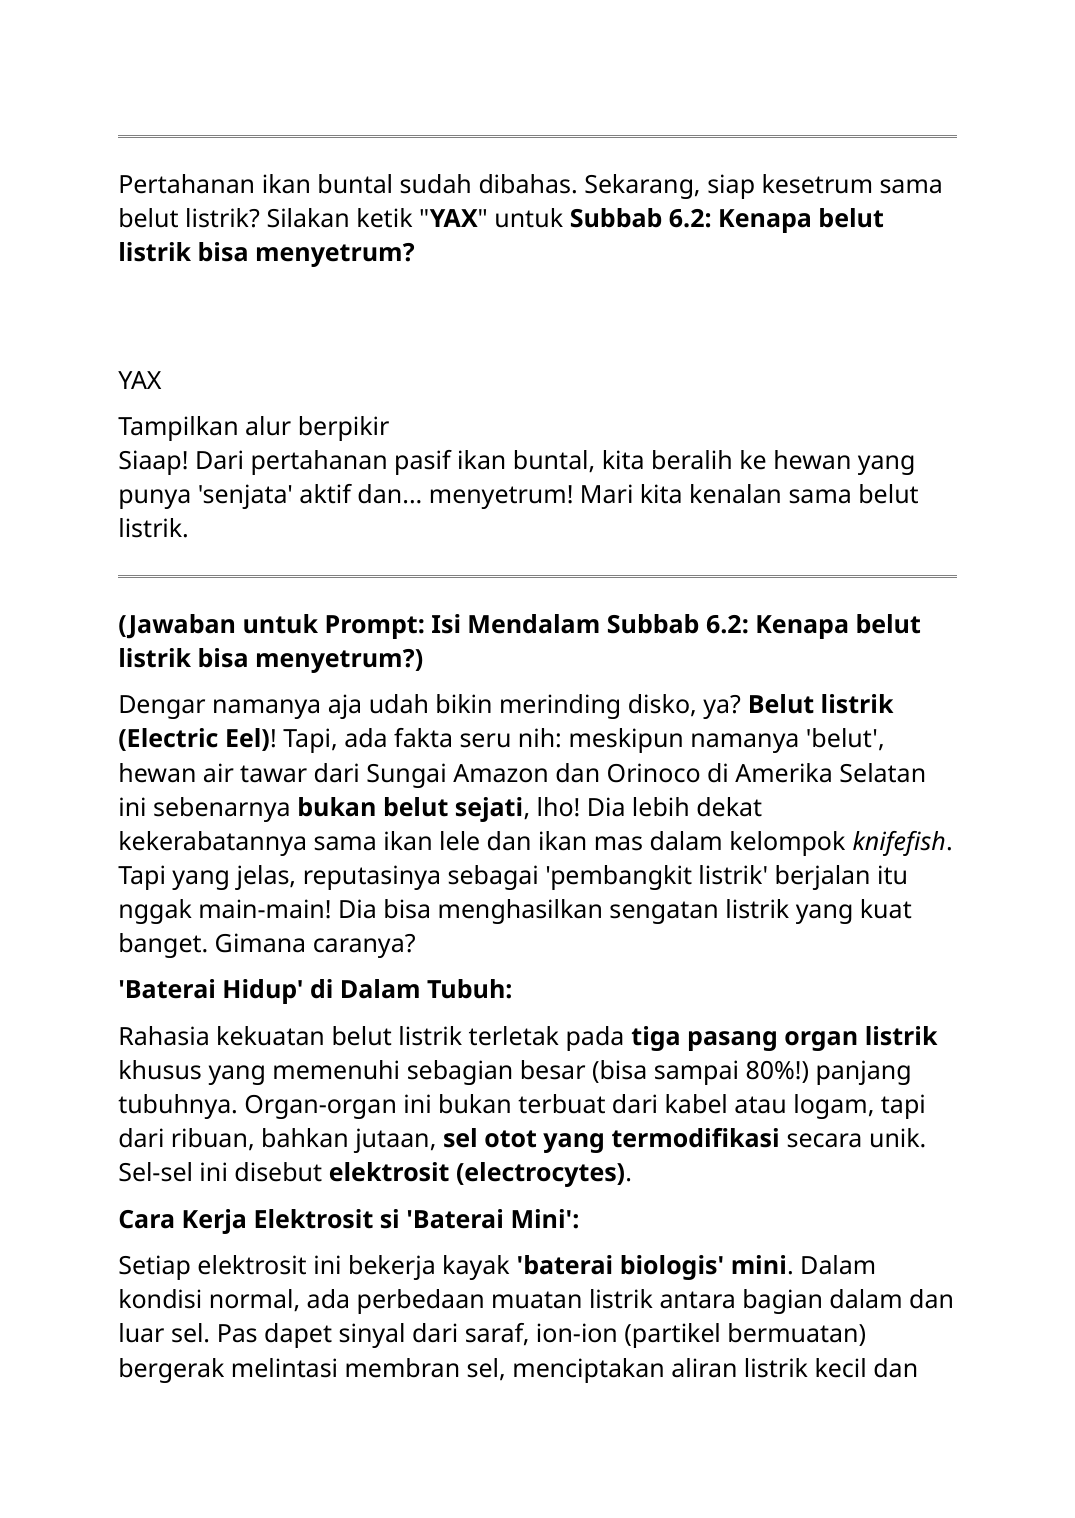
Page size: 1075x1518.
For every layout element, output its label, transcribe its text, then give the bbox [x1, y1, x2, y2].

text (Jawaban untuk Prompt: Isi Mendalam Subbab 6.2: Kenapa belut listrik bisa menyetrum?) [118, 606, 957, 674]
text Tampilkan alur berpikir [118, 409, 957, 443]
text Setiap elektrosit ini bekerja kayak 'baterai biologis' mini. Dalam kondisi normal, ada perbedaan muatan listrik antara bagian dalam dan luar sel. Pas dapet sinyal dari saraf, ion-ion (partikel bermuatan) bergerak melintasi membran sel, menciptakan aliran listrik kecil dan [118, 1248, 957, 1384]
text Rahasia kekuatan belut listrik terletak pada tiga pasang organ listrik khusus yang memenuhi sebagian besar (bisa sampai 80%!) panjang tubuhnya. Organ-organ ini bukan terbuat dari kabel atau logam, tapi dari ribuan, bahkan jutaan, sel otot yang termodifikasi secara unik. Sel-sel ini disebut elektrosit (electrocytes). [118, 1019, 957, 1189]
text Cara Kerja Elektrosit si 'Baterai Mini': [118, 1201, 957, 1236]
text YAX [118, 362, 957, 396]
text Pertahanan ikan buntal sudah dibahas. Sekarang, siap kesetrum sama belut listrik? Silakan ketik "YAX" untuk Subbab 6.2: Kenapa belut listrik bisa menyetrum? [118, 167, 957, 269]
text Siaap! Dari pertahanan pasif ikan buntal, kita beralih ke hewan yang punya 'senjata' aktif dan... menyetrum! Mari kita kenalan sama belut listrik. [118, 443, 957, 545]
text Dengar namanya aja udah bikin merinding disko, ya? Belut listrik (Electric Eel)! Tapi, ada fakta seru nih: meskipun namanya 'belut', hewan air tawar dari Sungai Amazon dan Orinoco di Amerika Selatan ini sebenarnya bukan belut sejati, lho! Dia lebih dekat kekerabatannya sama ikan lele dan ikan mas dalam kelompok knifefish. Tapi yang jelas, reputasinya sebagai 'pembangkit listrik' berjalan itu nggak main-main! Dia bisa menghasilkan sengatan listrik yang kuat banget. Gimana caranya? [118, 687, 957, 959]
text 'Baterai Hidup' di Dalam Tubuh: [118, 972, 957, 1006]
